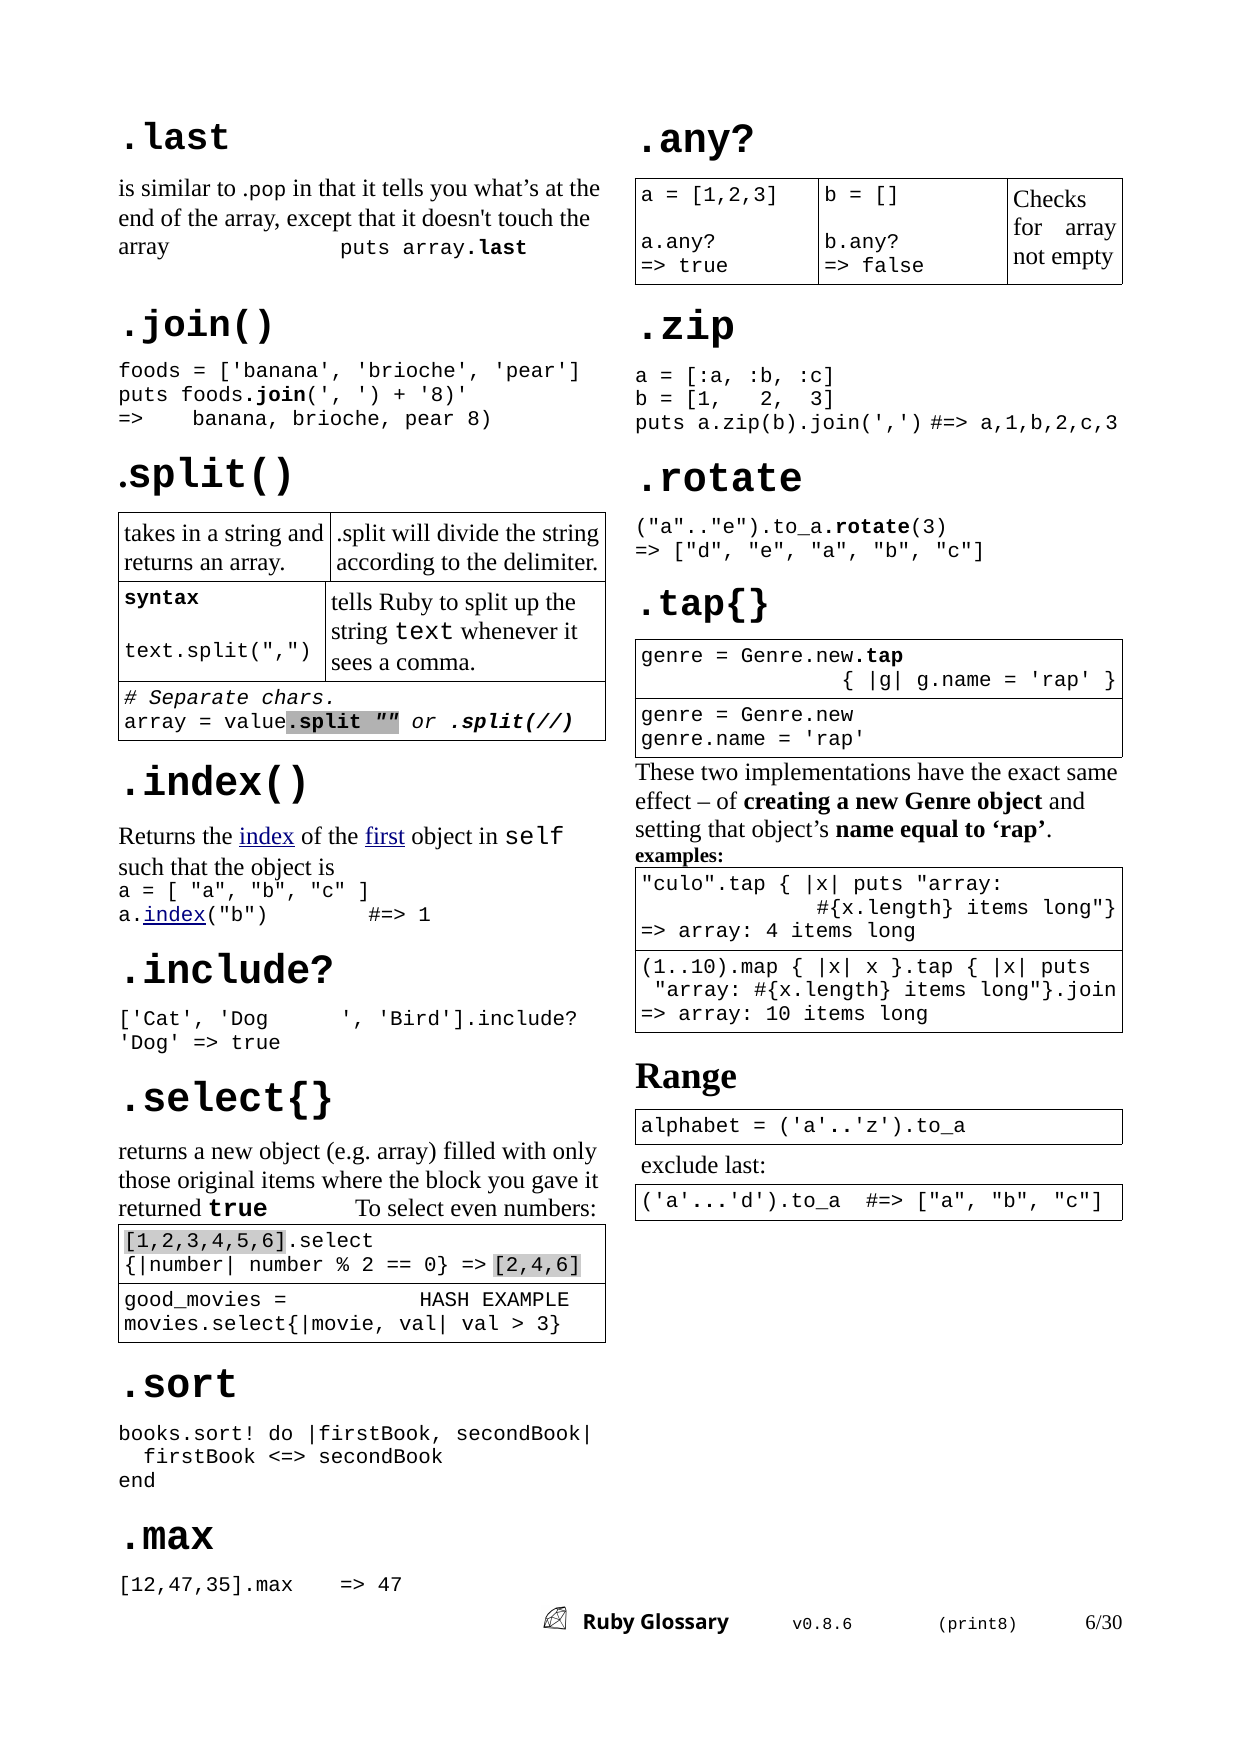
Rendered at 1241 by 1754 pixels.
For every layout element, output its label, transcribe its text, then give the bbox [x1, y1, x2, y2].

text [12,47,35].max => 47 [118, 1574, 605, 1598]
text a = [:a, :b, :c] [635, 364, 1122, 388]
table_header alphabet = ('a'..'z').to_a [636, 1110, 1122, 1144]
text a.index("b") #=> 1 [118, 904, 605, 928]
subtitle .include? [118, 948, 605, 996]
text end of the array, except that it doesn't touch the array puts array.last [118, 203, 605, 261]
text Returns the index of the first object in self such that the object is [118, 821, 605, 880]
subtitle .split() [118, 452, 605, 500]
subtitle .max [118, 1514, 605, 1562]
table_cell genre = Genre.new genre.name = 'rap' [636, 699, 1122, 757]
text books.sort! do |firstBook, secondBook| [118, 1423, 605, 1446]
table_cell ('a'...'d').to_a #=> ["a", "b", "c"] [636, 1185, 1122, 1219]
subtitle .rotate [635, 456, 1122, 503]
text ("a".."e").to_a.rotate(3) [635, 516, 1122, 540]
table_header Checks for array not empty [1008, 179, 1122, 284]
subtitle .tap{} [635, 584, 1122, 627]
subtitle .sort [118, 1363, 605, 1410]
table_header tells Ruby to split up the string text whenever it sees a comma. [326, 582, 605, 681]
subtitle Range [635, 1053, 1122, 1096]
subtitle .index() [118, 761, 605, 808]
table_header "culo".tap { |x| puts "array: #{x.length} items long"} => array: 4 items long [636, 868, 1122, 950]
table_header a = [1,2,3] a.any? => true [636, 179, 818, 284]
text foods = ['banana', 'brioche', 'pear'] [118, 361, 605, 384]
table_header .split will divide the string according to the delimiter. [331, 513, 605, 581]
text b = [1, 2, 3] [635, 388, 1122, 412]
table_header genre = Genre.new.tap { |g| g.name = 'rap' } [636, 640, 1122, 698]
text puts foods.join(', ') + '8)' [118, 384, 605, 408]
table_header [1,2,3,4,5,6].select {|number| number % 2 == 0} => [2,4,6] [119, 1225, 605, 1283]
text ['Cat', 'Dog ', 'Bird'].include? 'Dog' => true [118, 1008, 605, 1056]
subtitle .select{} [118, 1076, 605, 1123]
text These two implementations have the exact same effect – of creating a new Genre object and setting that object’s name equal to ‘rap’. [635, 758, 1122, 843]
text a = [ "a", "b", "c" ] [118, 880, 605, 904]
table_header syntax text.split(",") [119, 582, 325, 681]
table_cell (1..10).map { |x| x }.tap { |x| puts "array: #{x.length} items long"}.join => array: 10 items long [636, 951, 1122, 1032]
table_header takes in a string and returns an array. [119, 513, 330, 581]
table_header b = [] b.any? => false [819, 179, 1007, 284]
table_cell good_movies = HASH EXAMPLE movies.select{|movie, val| val > 3} [119, 1284, 605, 1342]
text firstBook <=> secondBook [118, 1446, 605, 1470]
text => ["d", "e", "a", "b", "c"] [635, 540, 1122, 563]
text puts a.zip(b).join(',') #=> a,1,b,2,c,3 [635, 412, 1122, 436]
subtitle .any? [635, 118, 1122, 165]
text => banana, brioche, pear 8) [118, 408, 605, 431]
subtitle .zip [635, 305, 1122, 352]
picture [541, 1605, 567, 1630]
text end [118, 1470, 605, 1494]
text examples: [635, 843, 1122, 867]
subtitle .last [118, 118, 605, 161]
table_cell # Separate chars. array = value.split "" or .split(//) [119, 682, 605, 740]
subtitle .join() [118, 306, 605, 348]
text is similar to .pop in that it tells you what’s at the [118, 173, 605, 203]
text returns a new object (e.g. array) filled with only those original items where the block you gave it returned true To select even numbers: [118, 1136, 605, 1224]
table_cell exclude last: [635, 1145, 1122, 1184]
